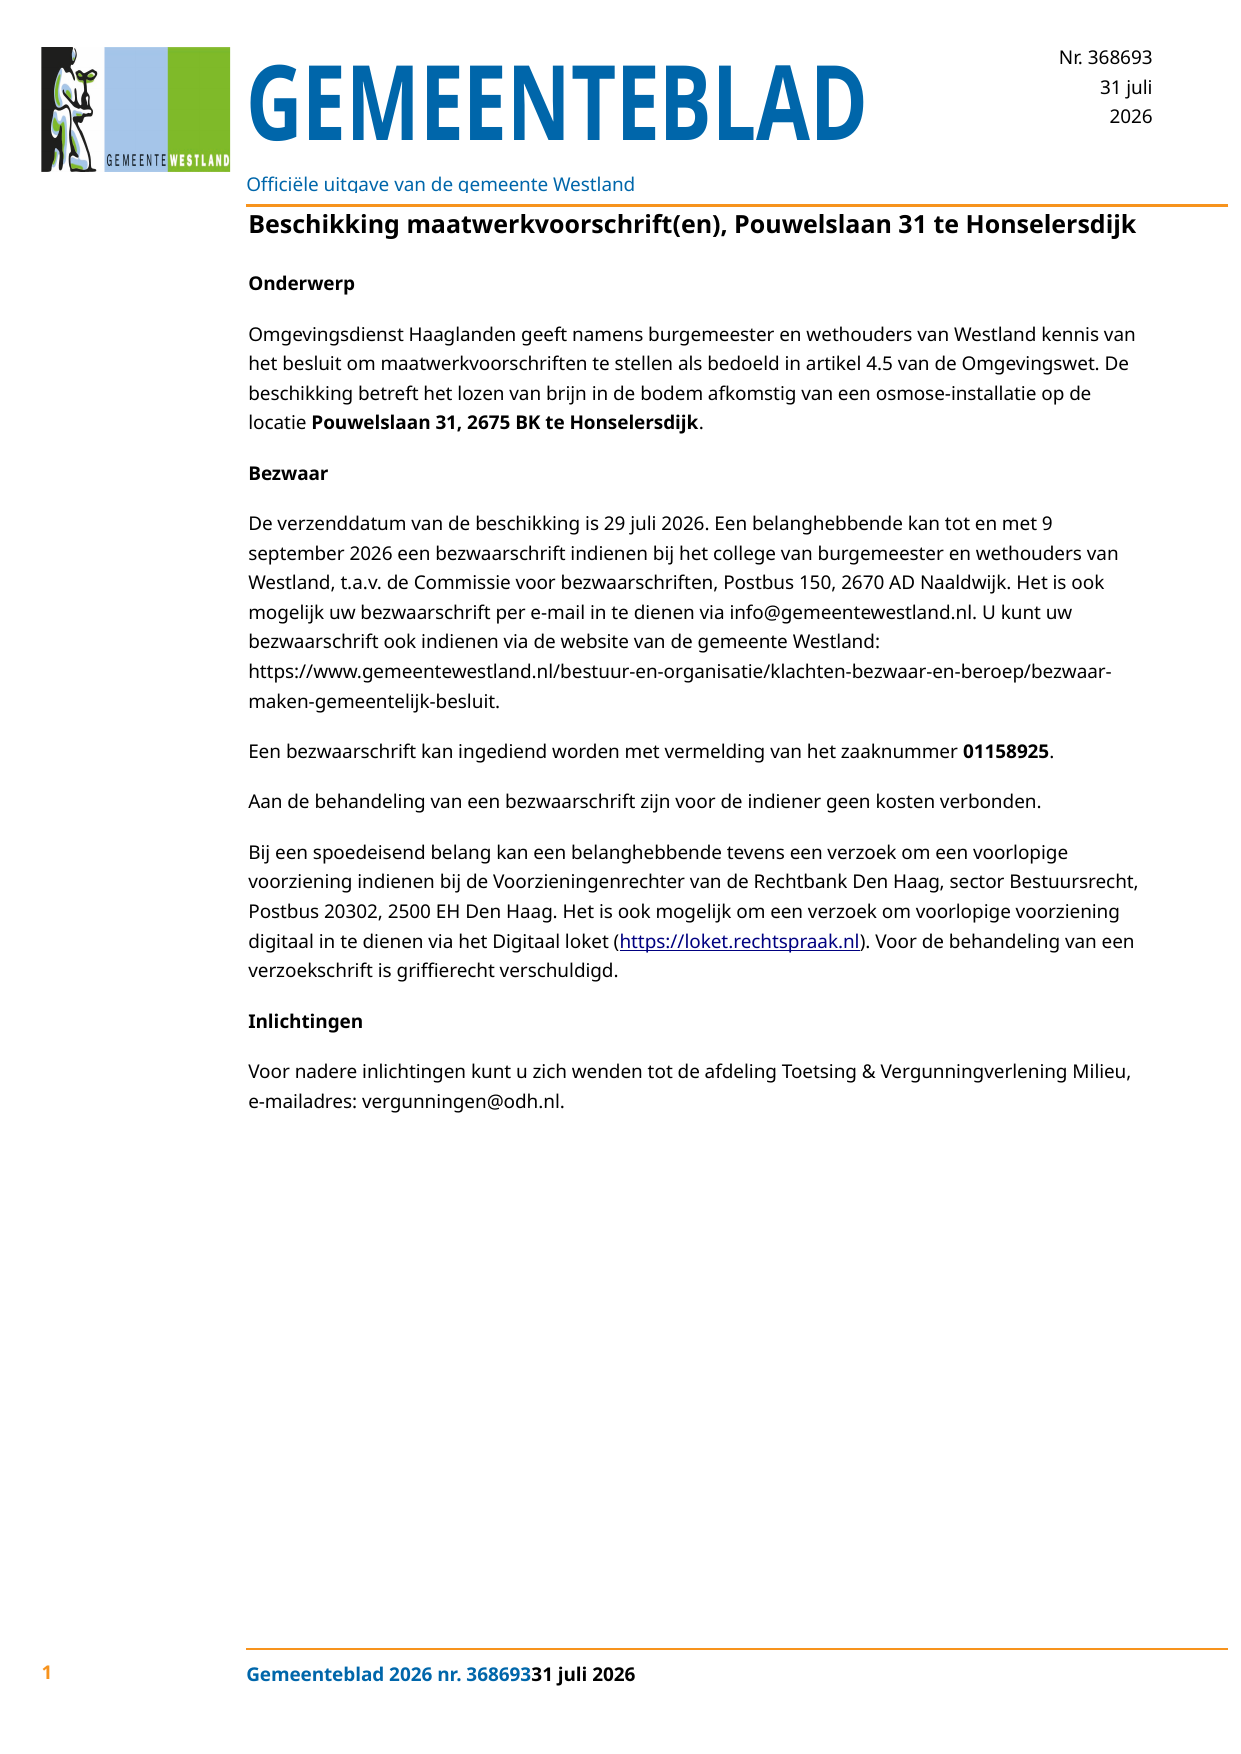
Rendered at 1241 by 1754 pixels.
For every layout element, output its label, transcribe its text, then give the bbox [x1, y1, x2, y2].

text Inlichtingen [248, 1008, 1152, 1033]
text Beschikking maatwerkvoorschrift(en), Pouwelslaan 31 te Honselersdijk [248, 207, 1152, 241]
text Aan de behandeling van een bezwaarschrift zijn voor de indiener geen kosten verbonden. [248, 789, 1152, 814]
text Onderwerp [248, 270, 1152, 296]
text Een bezwaarschrift kan ingediend worden met vermelding van het zaaknummer 01158925. [248, 738, 1152, 764]
text Bij een spoedeisend belang kan een belanghebbende tevens een verzoek om een voorlopige voorziening indienen bij de Voorzieningenrechter van de Rechtbank Den Haag, sector Bestuursrecht, Postbus 20302, 2500 EH Den Haag. Het is ook mogelijk om een verzoek om voorlopige voorziening digitaal in te dienen via het Digitaal loket (https://loket.rechtspraak.nl). Voor de behandeling van een verzoekschrift is griffierecht verschuldigd. [248, 839, 1152, 983]
text Bezwaar [248, 460, 1152, 486]
text Omgevingsdienst Haaglanden geeft namens burgemeester en wethouders van Westland kennis van het besluit om maatwerkvoorschriften te stellen als bedoeld in artikel 4.5 van de Omgevingswet. De beschikking betreft het lozen van brijn in de bodem afkomstig van een osmose-installatie op de locatie Pouwelslaan 31, 2675 BK te Honselersdijk. [248, 321, 1152, 435]
picture [41, 47, 231, 172]
text De verzenddatum van de beschikking is 29 juli 2026. Een belanghebbende kan tot en met 9 september 2026 een bezwaarschrift indienen bij het college van burgemeester en wethouders van Westland, t.a.v. de Commissie voor bezwaarschriften, Postbus 150, 2670 AD Naaldwijk. Het is ook mogelijk uw bezwaarschrift per e-mail in te dienen via info@gemeentewestland.nl. U kunt uw bezwaarschrift ook indienen via de website van de gemeente Westland: https://www.gemeentewestland.nl/bestuur-en-organisatie/klachten-bezwaar-en-beroep/bezwaar-maken-gemeentelijk-besluit. [248, 510, 1152, 713]
text Voor nadere inlichtingen kunt u zich wenden tot de afdeling Toetsing & Vergunningverlening Milieu, e-mailadres: vergunningen@odh.nl. [248, 1058, 1152, 1113]
